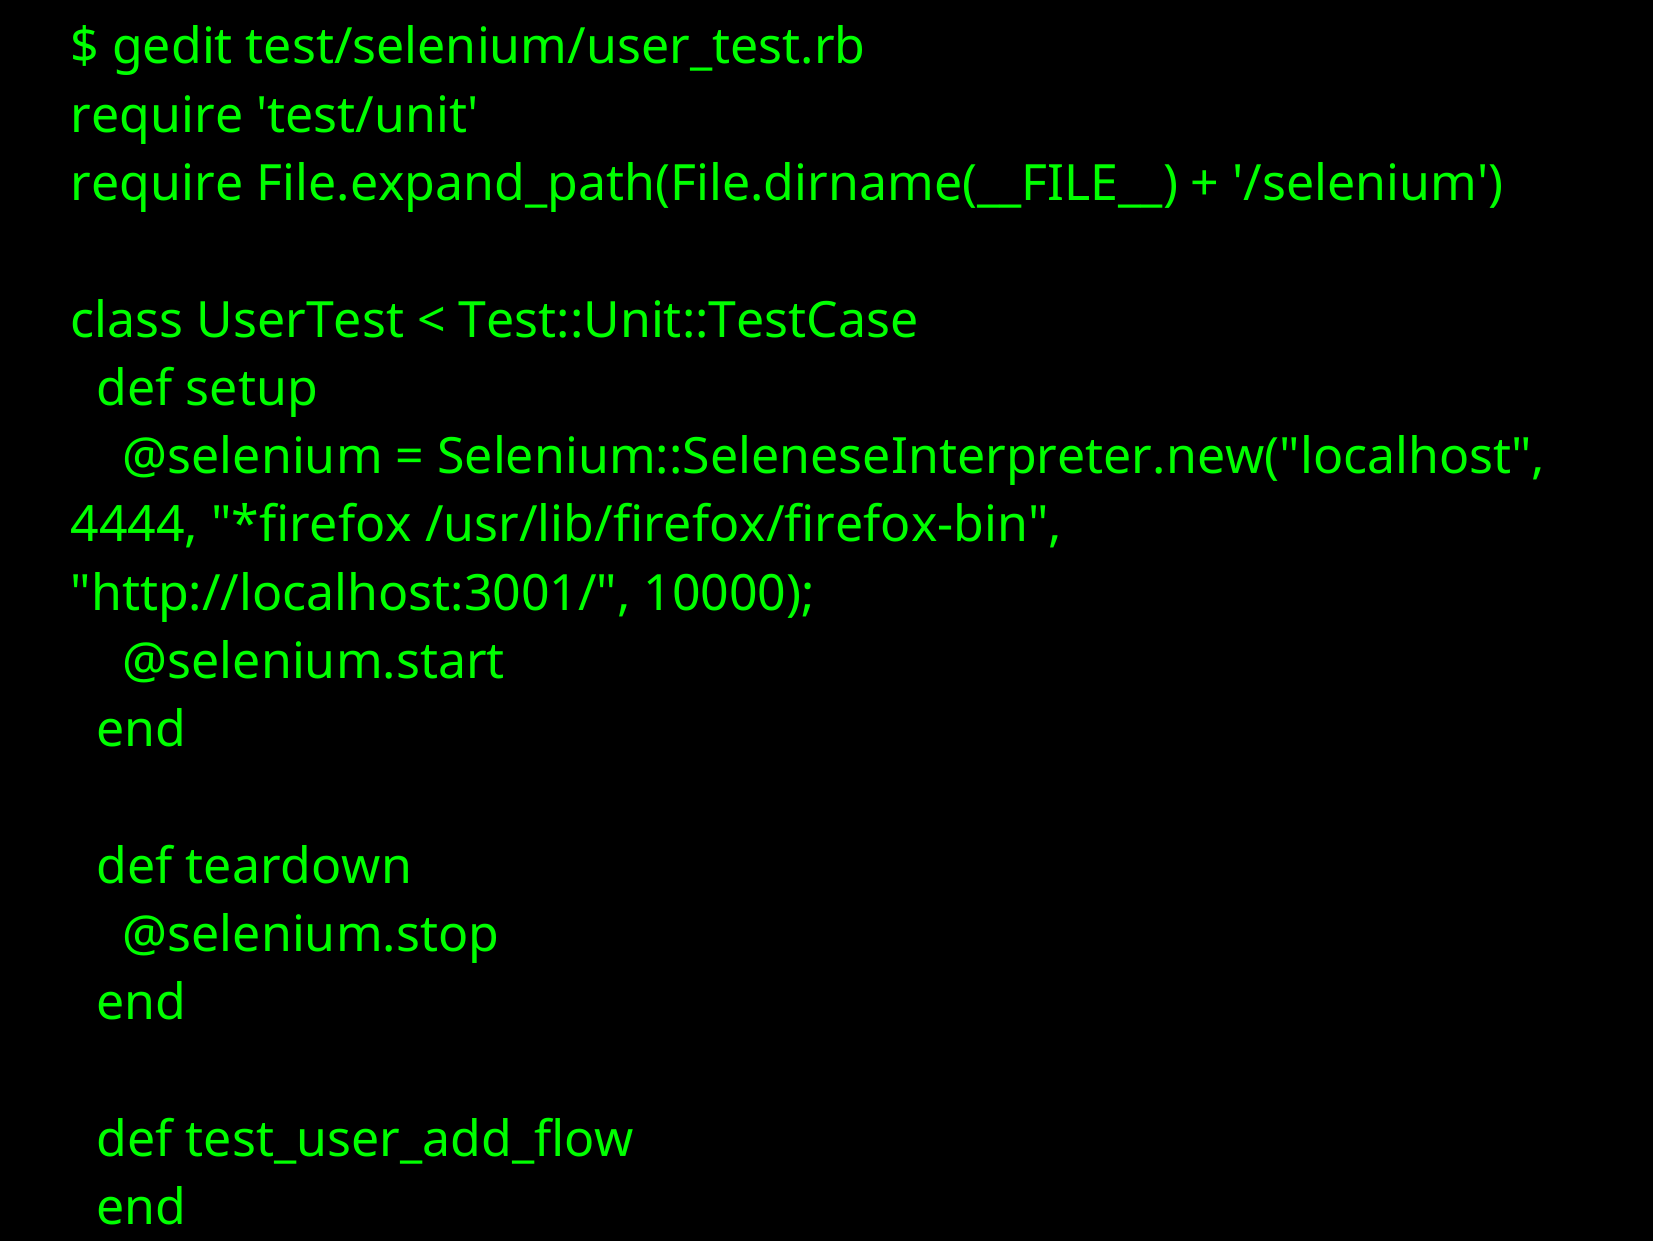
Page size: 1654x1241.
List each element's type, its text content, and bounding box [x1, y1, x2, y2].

title Create selenium test stub $ gedit test/selenium/user_test.rb require 'test/unit' require File.expand_path(File.dirname(__FILE__) + '/selenium') class UserTest < Test::Unit::TestCase def setup @selenium = Selenium::SeleneseInterpreter.new("localhost", 4444, "*firefox /usr/lib/firefox/firefox-bin", "http://localhost:3001/", 10000); @selenium.start end def teardown @selenium.stop end def test_user_add_flow end end [70, 49, 1559, 1201]
